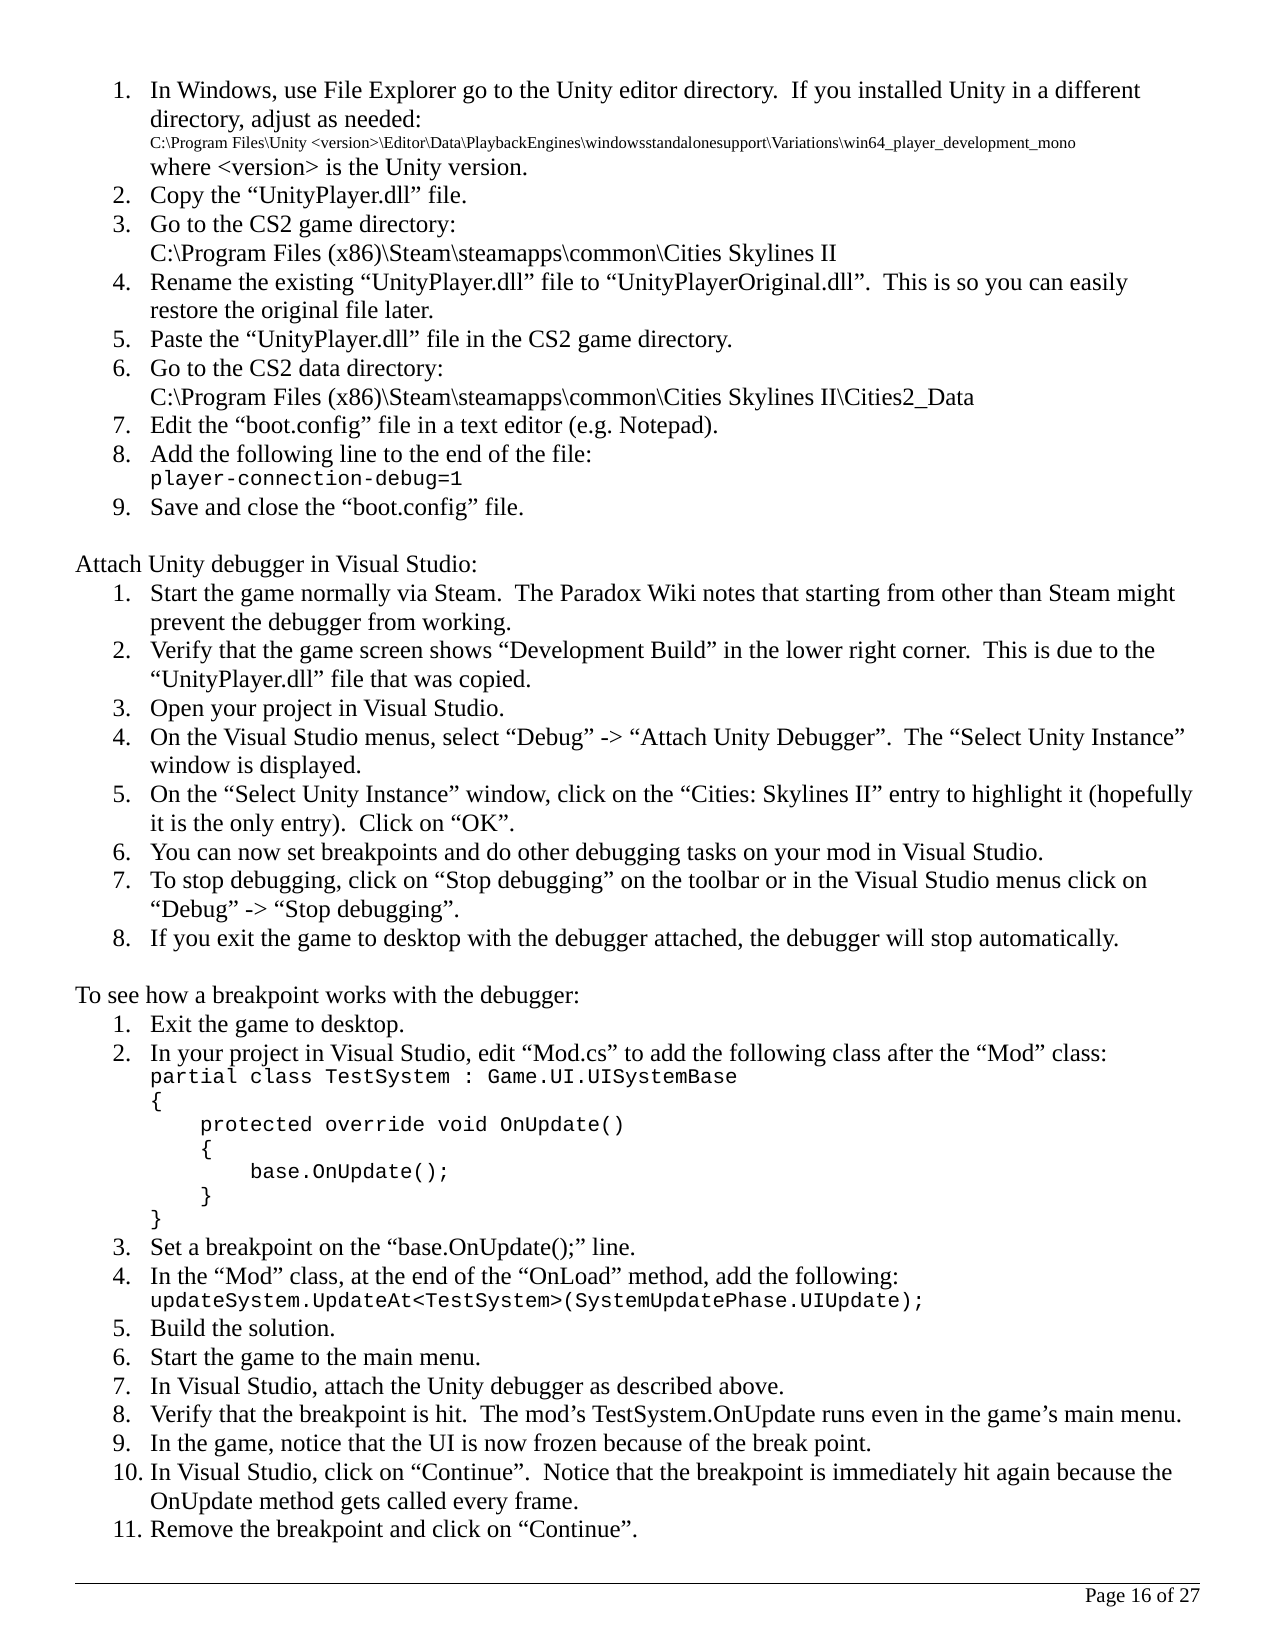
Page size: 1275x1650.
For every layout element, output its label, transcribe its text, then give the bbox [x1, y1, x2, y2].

list Go to the CS2 data directory: C:\Program Files (x86)\Steam\steamapps\common\Cities Skylines II\Cities2_Data [112, 353, 1200, 410]
text To see how a breakpoint works with the debugger: [75, 980, 1200, 1009]
list On the “Select Unity Instance” window, click on the “Cities: Skylines II” entry to highlight it (hopefully it is the only entry). Click on “OK”. [112, 779, 1200, 837]
list Start the game normally via Steam. The Paradox Wiki notes that starting from other than Steam might prevent the debugger from working. [112, 578, 1200, 635]
list Paste the “UnityPlayer.dll” file in the CS2 game directory. [112, 324, 1200, 353]
list Open your project in Visual Studio. [112, 693, 1200, 722]
list Rename the existing “UnityPlayer.dll” file to “UnityPlayerOriginal.dll”. This is so you can easily restore the original file later. [112, 267, 1200, 324]
list Save and close the “boot.config” file. [112, 492, 1200, 520]
list Remove the breakpoint and click on “Continue”. [112, 1514, 1200, 1543]
list If you exit the game to desktop with the debugger attached, the debugger will stop automatically. [112, 923, 1200, 952]
list In Windows, use File Explorer go to the Unity editor directory. If you installed Unity in a different directory, adjust as needed: C:\Program Files\Unity <version>\Editor\Data\PlaybackEngines\windowsstandalonesupport\Variations\win64_player_development_mono where <version> is the Unity version. [112, 75, 1200, 180]
list In your project in Visual Studio, edit “Mod.cs” to add the following class after the “Mod” class: partial class TestSystem : Game.UI.UISystemBase { protected override void OnUpdate() { base.OnUpdate(); } } [112, 1038, 1200, 1232]
list In the game, notice that the UI is now frozen because of the break point. [112, 1428, 1200, 1457]
list Start the game to the main menu. [112, 1342, 1200, 1371]
list To stop debugging, click on “Stop debugging” on the toolbar or in the Visual Studio menus click on “Debug” -> “Stop debugging”. [112, 865, 1200, 923]
list Set a breakpoint on the “base.OnUpdate();” line. [112, 1232, 1200, 1261]
list In Visual Studio, attach the Unity debugger as described above. [112, 1371, 1200, 1399]
list Exit the game to desktop. [112, 1009, 1200, 1038]
list On the Visual Studio menus, select “Debug” -> “Attach Unity Debugger”. The “Select Unity Instance” window is displayed. [112, 722, 1200, 779]
list Verify that the game screen shows “Development Build” in the lower right corner. This is due to the “UnityPlayer.dll” file that was copied. [112, 635, 1200, 693]
list Go to the CS2 game directory: C:\Program Files (x86)\Steam\steamapps\common\Cities Skylines II [112, 209, 1200, 267]
list Edit the “boot.config” file in a text editor (e.g. Notepad). [112, 410, 1200, 439]
text Attach Unity debugger in Visual Studio: [75, 549, 1200, 578]
list In the “Mod” class, at the end of the “OnLoad” method, add the following: updateSystem.UpdateAt<TestSystem>(SystemUpdatePhase.UIUpdate); [112, 1261, 1200, 1313]
list Build the solution. [112, 1313, 1200, 1342]
list You can now set breakpoints and do other debugging tasks on your mod in Visual Studio. [112, 837, 1200, 865]
list Add the following line to the end of the file: player-connection-debug=1 [112, 439, 1200, 492]
list Copy the “UnityPlayer.dll” file. [112, 180, 1200, 209]
list In Visual Studio, click on “Continue”. Notice that the breakpoint is immediately hit again because the OnUpdate method gets called every frame. [112, 1457, 1200, 1514]
list Verify that the breakpoint is hit. The mod’s TestSystem.OnUpdate runs even in the game’s main menu. [112, 1399, 1200, 1428]
